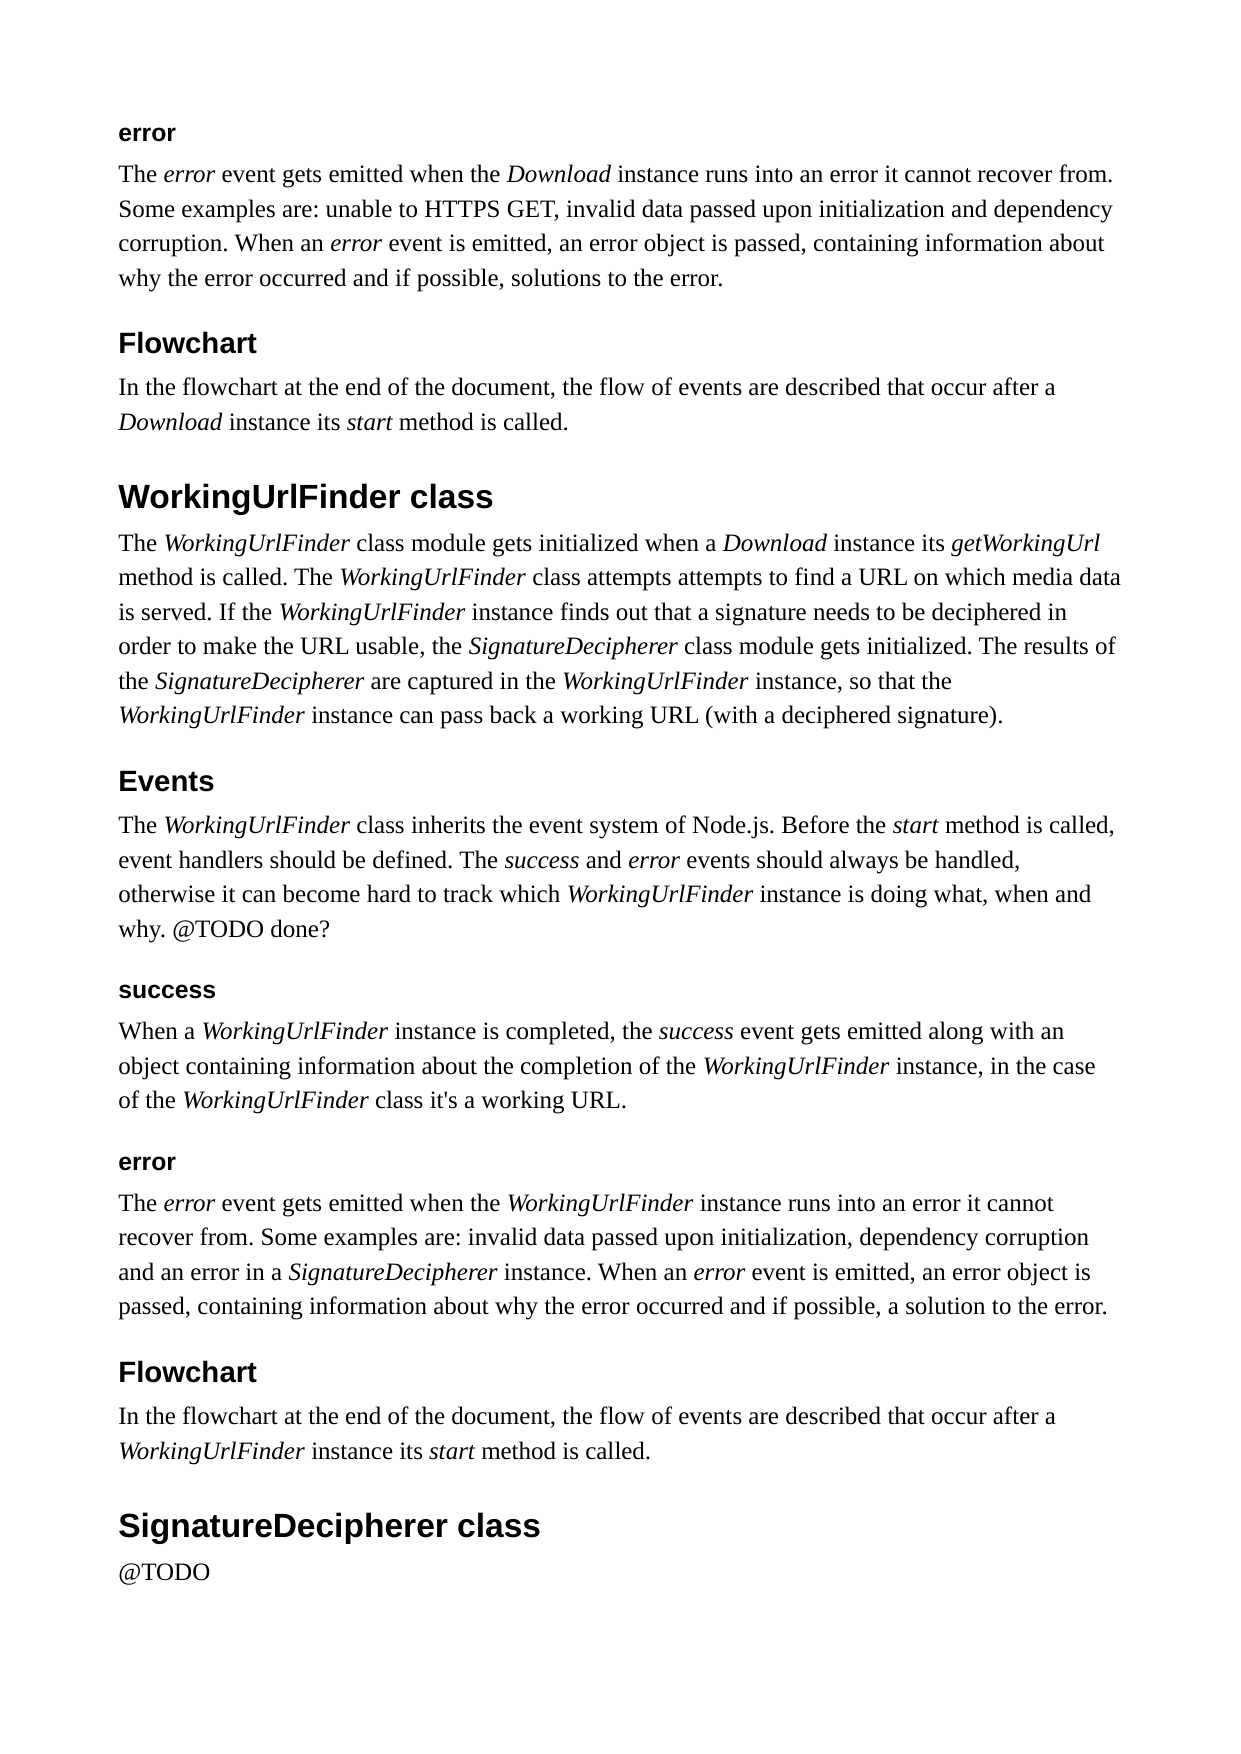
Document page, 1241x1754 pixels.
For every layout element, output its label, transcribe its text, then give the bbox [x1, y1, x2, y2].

text In the flowchart at the end of the document, the flow of events are described that occur after a WorkingUrlFinder instance its start method is called. [118, 1401, 1122, 1464]
text The error event gets emitted when the Download instance runs into an error it cannot recover from. Some examples are: unable to HTTPS GET, invalid data passed upon initialization and dependency corruption. When an error event is emitted, an error object is passed, containing information about why the error occurred and if possible, solutions to the error. [118, 159, 1122, 291]
text @TODO [118, 1557, 1122, 1586]
text The WorkingUrlFinder class inherits the event system of Node.js. Before the start method is called, event handlers should be defined. The success and error events should always be handled, otherwise it can become hard to track which WorkingUrlFinder instance is doing what, when and why. @TODO done? [118, 810, 1122, 942]
text The error event gets emitted when the WorkingUrlFinder instance runs into an error it cannot recover from. Some examples are: invalid data passed upon initialization, dependency corruption and an error in a SignatureDecipherer instance. When an error event is emitted, an error object is passed, containing information about why the error occurred and if possible, a solution to the error. [118, 1188, 1122, 1320]
subtitle Flowchart [118, 1355, 1122, 1389]
subtitle WorkingUrlFinder class [118, 477, 1122, 516]
text In the flowchart at the end of the document, the flow of events are described that occur after a Download instance its start method is called. [118, 372, 1122, 436]
text When a WorkingUrlFinder instance is completed, the success event gets emitted along with an object containing information about the completion of the WorkingUrlFinder instance, in the case of the WorkingUrlFinder class it's a working URL. [118, 1016, 1122, 1114]
subtitle Flowchart [118, 326, 1122, 360]
text The WorkingUrlFinder class module gets initialized when a Download instance its getWorkingUrl method is called. The WorkingUrlFinder class attempts attempts to find a URL on which media data is served. If the WorkingUrlFinder instance finds out that a signature needs to be deciphered in order to make the URL usable, the SignatureDecipherer class module gets initialized. The results of the SignatureDecipherer are captured in the WorkingUrlFinder instance, so that the WorkingUrlFinder instance can pass back a working URL (with a deciphered signature). [118, 528, 1122, 729]
subtitle Events [118, 764, 1122, 798]
subtitle SignatureDecipherer class [118, 1506, 1122, 1544]
subtitle success [118, 975, 1122, 1004]
subtitle error [118, 1147, 1122, 1175]
subtitle error [118, 118, 1122, 147]
